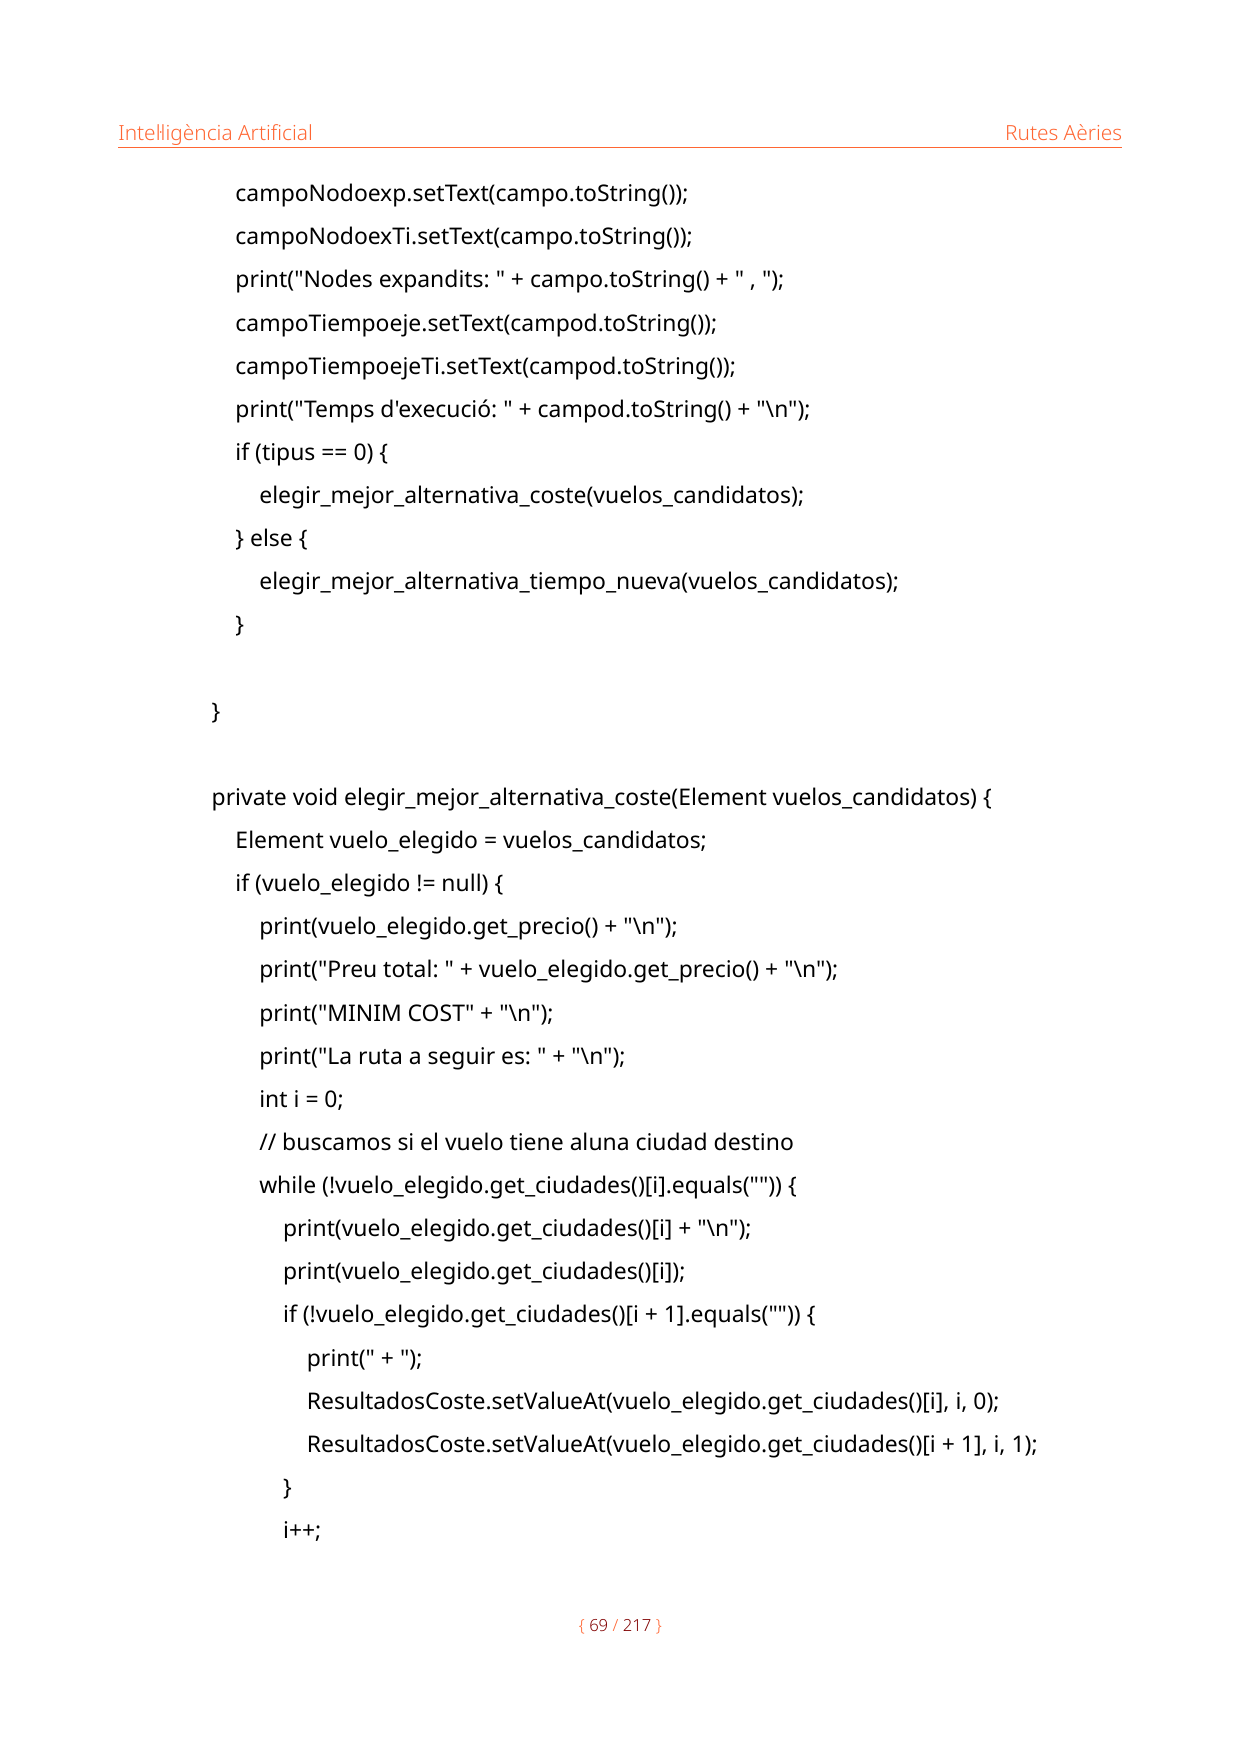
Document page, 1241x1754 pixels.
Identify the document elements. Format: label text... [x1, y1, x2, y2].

text } else { [142, 522, 1098, 553]
text } [142, 694, 1098, 726]
text } [142, 1471, 1098, 1502]
text if (tipus == 0) { [142, 436, 1098, 467]
text print("Preu total: " + vuelo_elegido.get_precio() + "\n"); [142, 953, 1098, 984]
text if (!vuelo_elegido.get_ciudades()[i + 1].equals("")) { [142, 1298, 1098, 1329]
text print(vuelo_elegido.get_ciudades()[i]); [142, 1255, 1098, 1286]
text int i = 0; [142, 1083, 1098, 1114]
text i++; [142, 1514, 1098, 1545]
text print("La ruta a seguir es: " + "\n"); [142, 1039, 1098, 1071]
text if (vuelo_elegido != null) { [142, 867, 1098, 898]
text private void elegir_mejor_alternativa_coste(Element vuelos_candidatos) { [142, 781, 1098, 812]
text campoTiempoeje.setText(campod.toString()); [142, 306, 1098, 338]
text } [142, 608, 1098, 639]
text print("Temps d'execució: " + campod.toString() + "\n"); [142, 393, 1098, 424]
text campoNodoexTi.setText(campo.toString()); [142, 220, 1098, 251]
text ResultadosCoste.setValueAt(vuelo_elegido.get_ciudades()[i], i, 0); [142, 1384, 1098, 1416]
text ResultadosCoste.setValueAt(vuelo_elegido.get_ciudades()[i + 1], i, 1); [142, 1428, 1098, 1459]
text print(" + "); [142, 1341, 1098, 1373]
text elegir_mejor_alternativa_coste(vuelos_candidatos); [142, 479, 1098, 510]
text print("MINIM COST" + "\n"); [142, 996, 1098, 1028]
text campoTiempoejeTi.setText(campod.toString()); [142, 349, 1098, 381]
text // buscamos si el vuelo tiene aluna ciudad destino [142, 1126, 1098, 1157]
text print(vuelo_elegido.get_precio() + "\n"); [142, 910, 1098, 941]
text print(vuelo_elegido.get_ciudades()[i] + "\n"); [142, 1212, 1098, 1243]
text campoNodoexp.setText(campo.toString()); [142, 177, 1098, 208]
text elegir_mejor_alternativa_tiempo_nueva(vuelos_candidatos); [142, 565, 1098, 596]
text Element vuelo_elegido = vuelos_candidatos; [142, 824, 1098, 855]
text print("Nodes expandits: " + campo.toString() + " , "); [142, 263, 1098, 294]
text while (!vuelo_elegido.get_ciudades()[i].equals("")) { [142, 1169, 1098, 1200]
